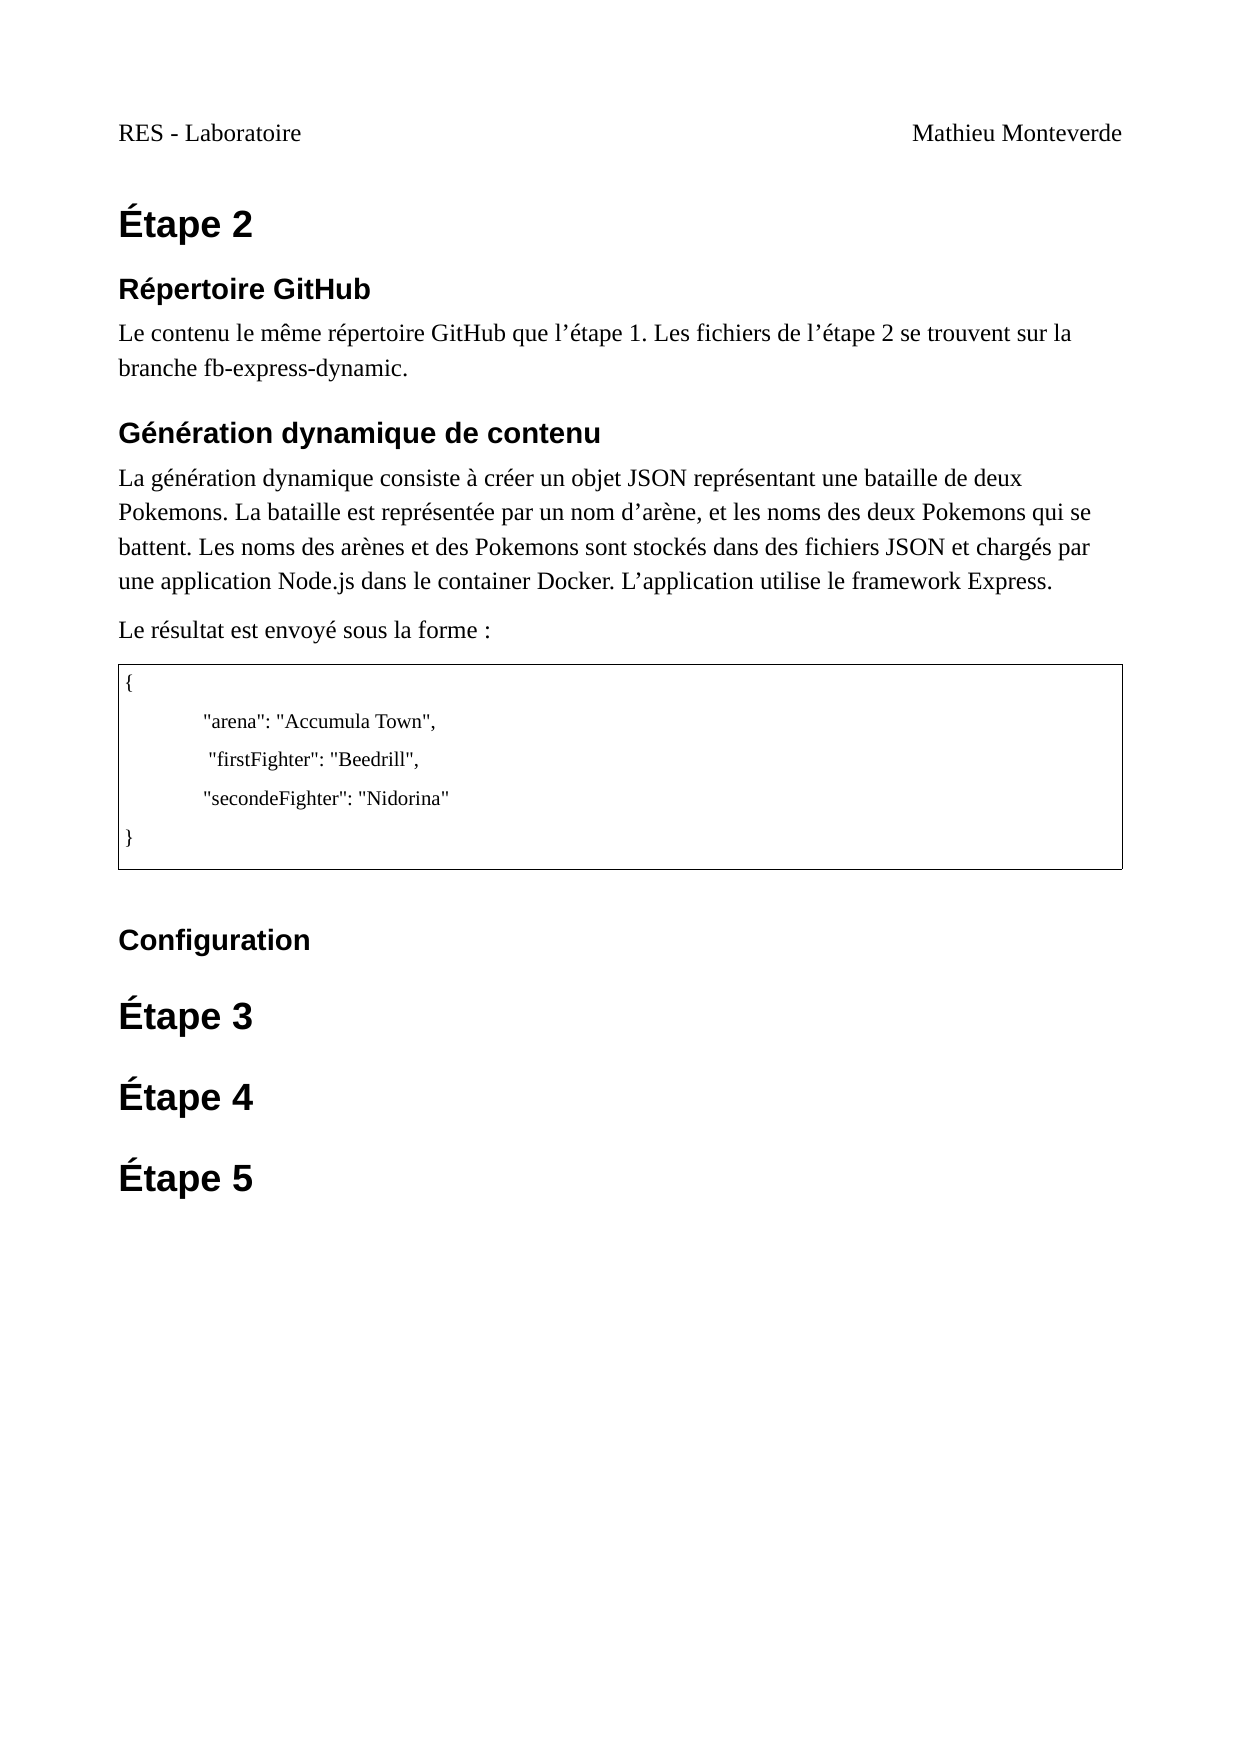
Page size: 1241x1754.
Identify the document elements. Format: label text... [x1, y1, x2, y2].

subtitle Étape 2 [118, 201, 1122, 245]
text Le résultat est envoyé sous la forme : [118, 615, 1122, 644]
subtitle Étape 5 [118, 1156, 1122, 1199]
subtitle Répertoire GitHub [118, 272, 1122, 306]
text La génération dynamique consiste à créer un objet JSON représentant une bataille de deux Pokemons. La bataille est représentée par un nom d’arène, et les noms des deux Pokemons qui se battent. Les noms des arènes et des Pokemons sont stockés dans des fichiers JSON et chargés par une application Node.js dans le container Docker. L’application utilise le framework Express. [118, 463, 1122, 595]
subtitle Étape 3 [118, 994, 1122, 1037]
subtitle Étape 4 [118, 1075, 1122, 1118]
subtitle Configuration [118, 922, 1122, 956]
text Le contenu le même répertoire GitHub que l’étape 1. Les fichiers de l’étape 2 se trouvent sur la branche fb-express-dynamic. [118, 318, 1122, 382]
table_header { "arena": "Accumula Town", "firstFighter": "Beedrill", "secondeFighter": "Nidorina" } [119, 665, 1122, 869]
subtitle Génération dynamique de contenu [118, 416, 1122, 450]
